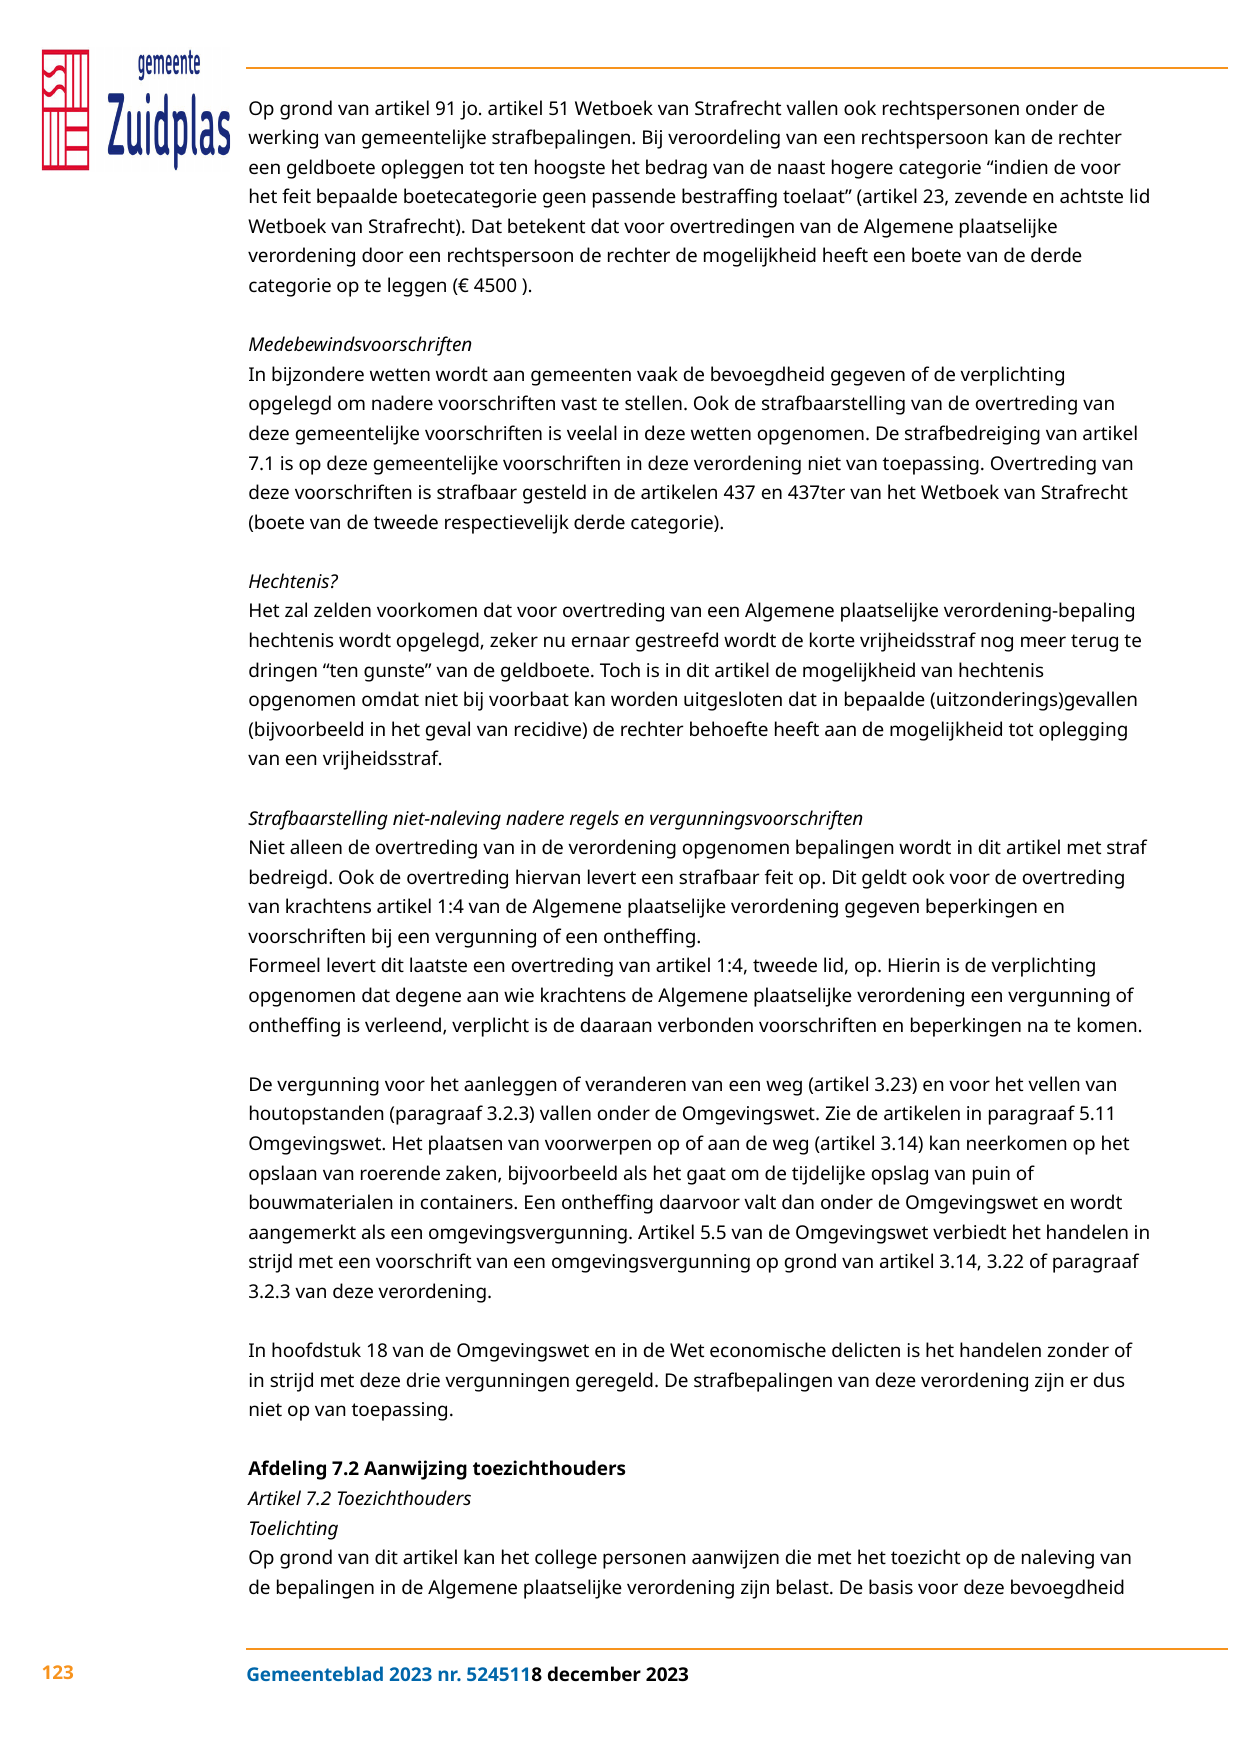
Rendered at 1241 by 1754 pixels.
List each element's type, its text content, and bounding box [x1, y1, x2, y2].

text Hechtenis? [248, 568, 1152, 594]
text Niet alleen de overtreding van in de verordening opgenomen bepalingen wordt in dit artikel met straf bedreigd. Ook de overtreding hiervan levert een strafbaar feit op. Dit geldt ook voor de overtreding van krachtens artikel 1:4 van de Algemene plaatselijke verordening gegeven beperkingen en voorschriften bij een vergunning of een ontheffing. [248, 834, 1152, 949]
text In hoofdstuk 18 van de Omgevingswet en in de Wet economische delicten is het handelen zonder of in strijd met deze drie vergunningen geregeld. De strafbepalingen van deze verordening zijn er dus niet op van toepassing. [248, 1337, 1152, 1422]
picture [41, 47, 231, 172]
text Formeel levert dit laatste een overtreding van artikel 1:4, tweede lid, op. Hierin is de verplichting opgenomen dat degene aan wie krachtens de Algemene plaatselijke verordening een vergunning of ontheffing is verleend, verplicht is de daaraan verbonden voorschriften en beperkingen na te komen. [248, 953, 1152, 1038]
text In bijzondere wetten wordt aan gemeenten vaak de bevoegdheid gegeven of de verplichting opgelegd om nadere voorschriften vast te stellen. Ook de strafbaarstelling van de overtreding van deze gemeentelijke voorschriften is veelal in deze wetten opgenomen. De strafbedreiging van artikel 7.1 is op deze gemeentelijke voorschriften in deze verordening niet van toepassing. Overtreding van deze voorschriften is strafbaar gesteld in de artikelen 437 en 437ter van het Wetboek van Strafrecht (boete van de tweede respectievelijk derde categorie). [248, 361, 1152, 535]
text Strafbaarstelling niet-naleving nadere regels en vergunningsvoorschriften [248, 805, 1152, 831]
text Het zal zelden voorkomen dat voor overtreding van een Algemene plaatselijke verordening-bepaling hechtenis wordt opgelegd, zeker nu ernaar gestreefd wordt de korte vrijheidsstraf nog meer terug te dringen “ten gunste” van de geldboete. Toch is in dit artikel de mogelijkheid van hechtenis opgenomen omdat niet bij voorbaat kan worden uitgesloten dat in bepaalde (uitzonderings)gevallen (bijvoorbeeld in het geval van recidive) de rechter behoefte heeft aan de mogelijkheid tot oplegging van een vrijheidsstraf. [248, 598, 1152, 771]
text Artikel 7.2 Toezichthouders [248, 1485, 1152, 1511]
text De vergunning voor het aanleggen of veranderen van een weg (artikel 3.23) en voor het vellen van houtopstanden (paragraaf 3.2.3) vallen onder de Omgevingswet. Zie de artikelen in paragraaf 5.11 Omgevingswet. Het plaatsen van voorwerpen op of aan de weg (artikel 3.14) kan neerkomen op het opslaan van roerende zaken, bijvoorbeeld als het gaat om de tijdelijke opslag van puin of bouwmaterialen in containers. Een ontheffing daarvoor valt dan onder de Omgevingswet en wordt aangemerkt als een omgevingsvergunning. Artikel 5.5 van de Omgevingswet verbiedt het handelen in strijd met een voorschrift van een omgevingsvergunning op grond van artikel 3.14, 3.22 of paragraaf 3.2.3 van deze verordening. [248, 1071, 1152, 1304]
text Toelichting [248, 1515, 1152, 1541]
text Op grond van artikel 91 jo. artikel 51 Wetboek van Strafrecht vallen ook rechtspersonen onder de werking van gemeentelijke strafbepalingen. Bij veroordeling van een rechtspersoon kan de rechter een geldboete opleggen tot ten hoogste het bedrag van de naast hogere categorie “indien de voor het feit bepaalde boetecategorie geen passende bestraffing toelaat” (artikel 23, zevende en achtste lid Wetboek van Strafrecht). Dat betekent dat voor overtredingen van de Algemene plaatselijke verordening door een rechtspersoon de rechter de mogelijkheid heeft een boete van de derde categorie op te leggen (€ 4500 ). [248, 95, 1152, 298]
text Op grond van dit artikel kan het college personen aanwijzen die met het toezicht op de naleving van de bepalingen in de Algemene plaatselijke verordening zijn belast. De basis voor deze bevoegdheid [248, 1544, 1152, 1600]
text Afdeling 7.2 Aanwijzing toezichthouders [248, 1456, 1152, 1481]
text Medebewindsvoorschriften [248, 331, 1152, 357]
